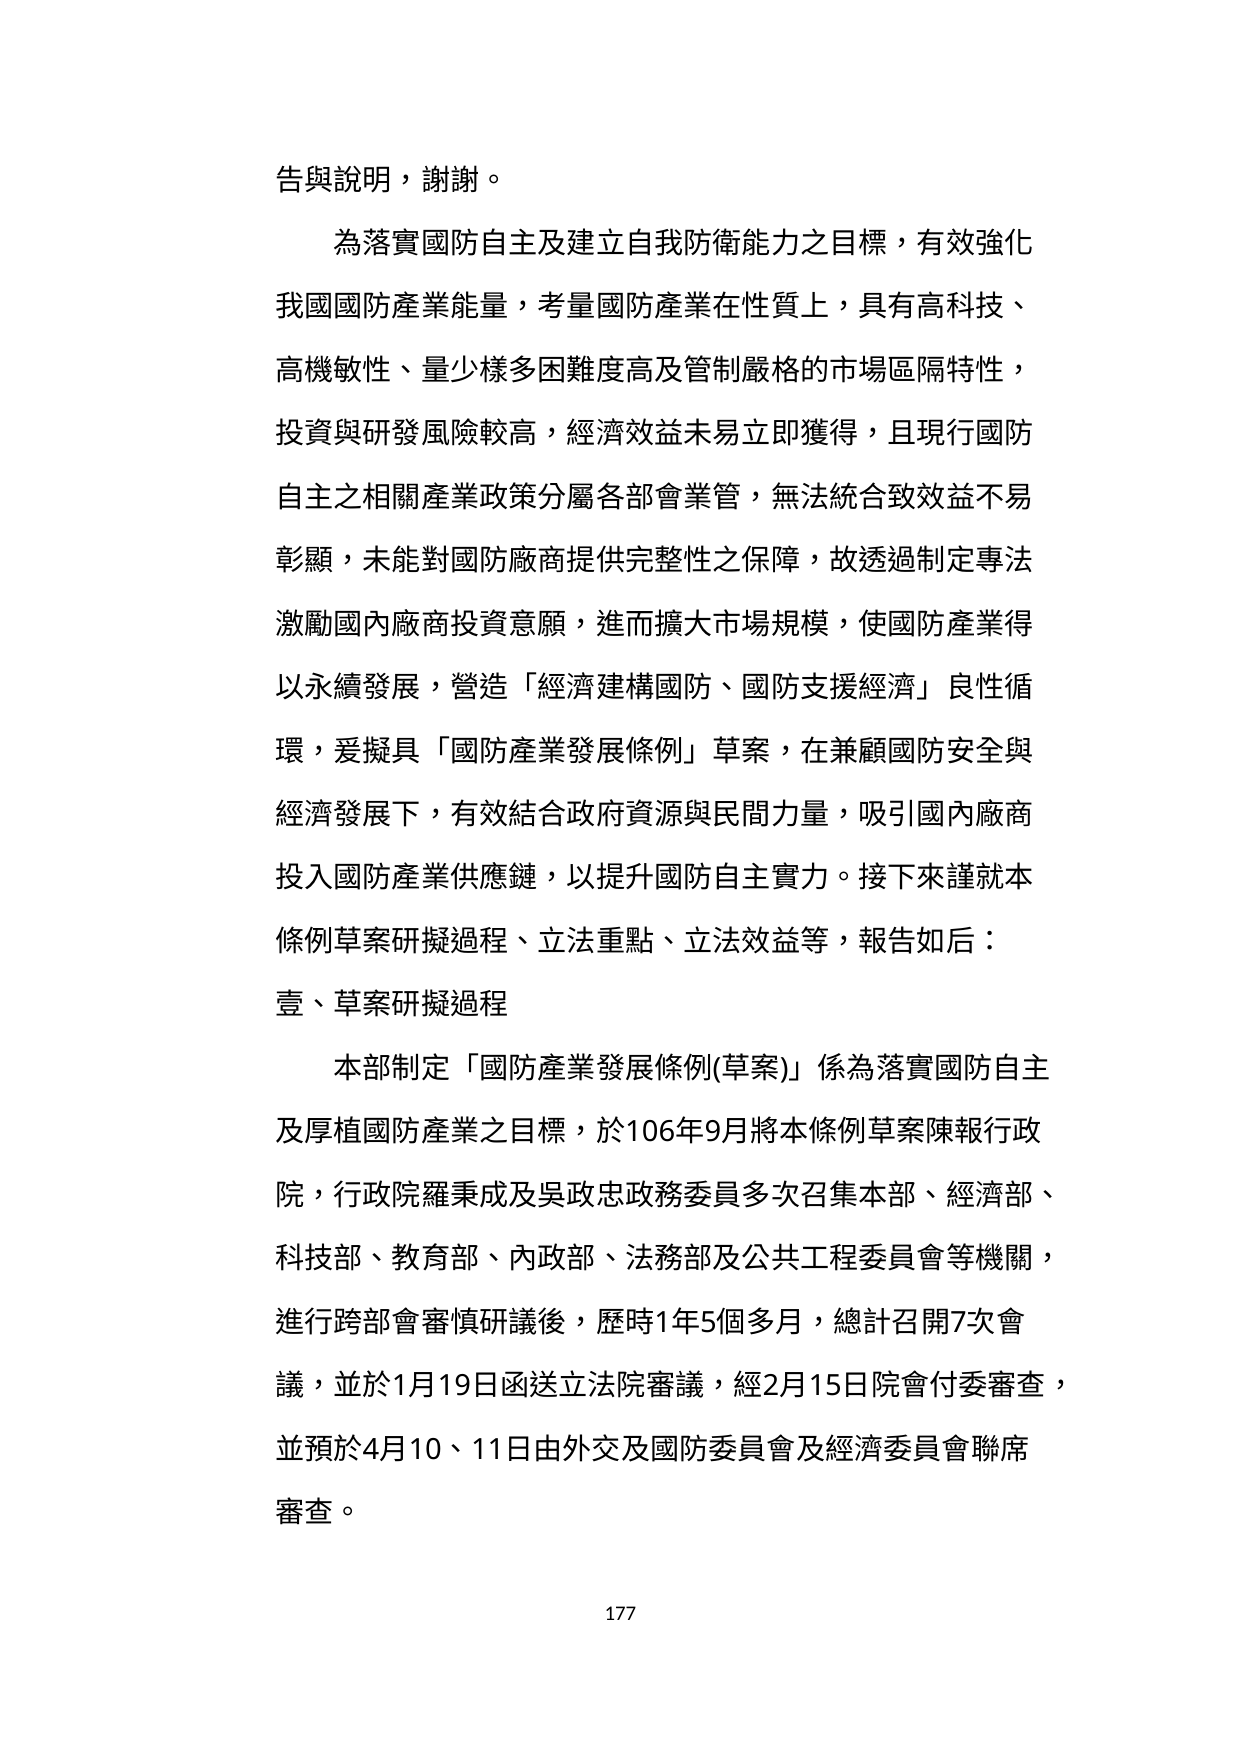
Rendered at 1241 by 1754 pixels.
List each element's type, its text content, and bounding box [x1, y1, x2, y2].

text 壹、草案研擬過程 [275, 981, 1053, 1023]
text 本部制定「國防產業發展條例(草案)」係為落實國防自主及厚植國防產業之目標，於106年9月將本條例草案陳報行政院，行政院羅秉成及吳政忠政務委員多次召集本部、經濟部、科技部、教育部、內政部、法務部及公共工程委員會等機關，進行跨部會審慎研議後，歷時1年5個多月，總計召開7次會議，並於1月19日函送立法院審議，經2月15日院會付委審查，並預於4月10、11日由外交及國防委員會及經濟委員會聯席審查。 [275, 1044, 1053, 1531]
text 為落實國防自主及建立自我防衛能力之目標，有效強化我國國防產業能量，考量國防產業在性質上，具有高科技、高機敏性、量少樣多困難度高及管制嚴格的市場區隔特性，投資與研發風險較高，經濟效益未易立即獲得，且現行國防自主之相關產業政策分屬各部會業管，無法統合致效益不易彰顯，未能對國防廠商提供完整性之保障，故透過制定專法激勵國內廠商投資意願，進而擴大市場規模，使國防產業得以永續發展，營造「經濟建構國防、國防支援經濟」良性循環，爰擬具「國防產業發展條例」草案，在兼顧國防安全與經濟發展下，有效結合政府資源與民間力量，吸引國內廠商投入國防產業供應鏈，以提升國防自主實力。接下來謹就本條例草案研擬過程、立法重點、立法效益等，報告如后： [275, 219, 1053, 960]
text 告與說明，謝謝。 [275, 156, 1053, 198]
